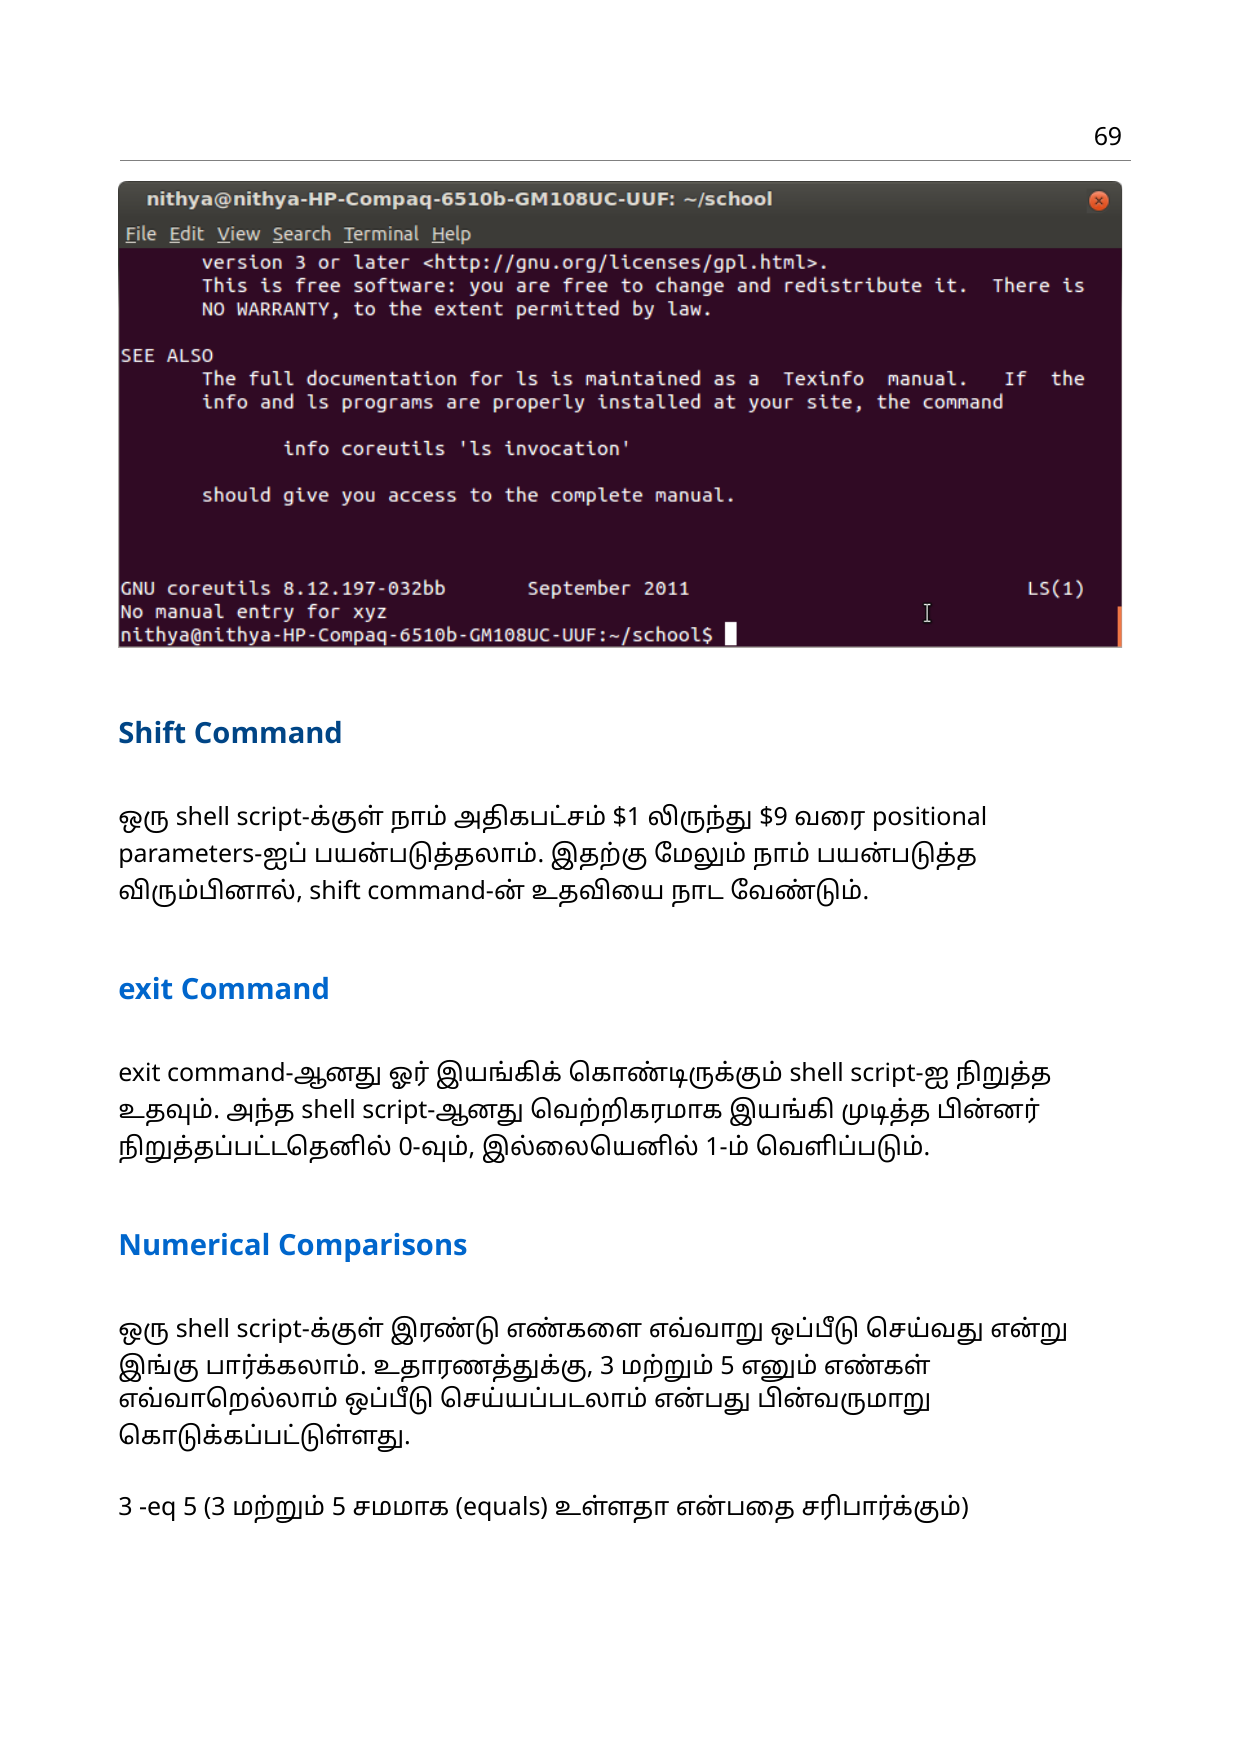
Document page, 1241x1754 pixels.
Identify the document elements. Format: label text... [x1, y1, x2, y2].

text 3 -eq 5 (3 மற்றும் 5 சமமாக (equals) உள்ளதா என்பதை சரிபார்க்கும்) [118, 1488, 1122, 1526]
text ஒரு shell script-க்குள் நாம் அதிகபட்சம் $1 லிருந்து $9 வரை positional parameters-ஐப் பயன்படுத்தலாம். இதற்கு மேலும் நாம் பயன்படுத்த விரும்பினால், shift command-ன் உதவியை நாட வேண்டும். [118, 798, 1122, 909]
text ஒரு shell script-க்குள் இரண்டு எண்களை எவ்வாறு ஒப்பீடு செய்வது என்று இங்கு பார்க்கலாம். உதாரணத்துக்கு, 3 மற்றும் 5 எனும் எண்கள் எவ்வாறெல்லாம் ஒப்பீடு செய்யப்படலாம் என்பது பின்வருமாறு கொடுக்கப்பட்டுள்ளது. [118, 1311, 1122, 1454]
picture [118, 181, 1123, 648]
subtitle Shift Command [118, 712, 1122, 752]
subtitle Numerical Comparisons [118, 1225, 1122, 1264]
text exit command-ஆனது ஓர் இயங்கிக் கொண்டிருக்கும் shell script-ஐ நிறுத்த உதவும். அந்த shell script-ஆனது வெற்றிகரமாக இயங்கி முடித்த பின்னர் நிறுத்தப்பட்டதெனில் 0-வும், இல்லையெனில் 1-ம் வெளிப்படும். [118, 1055, 1122, 1166]
subtitle exit Command [118, 968, 1122, 1008]
